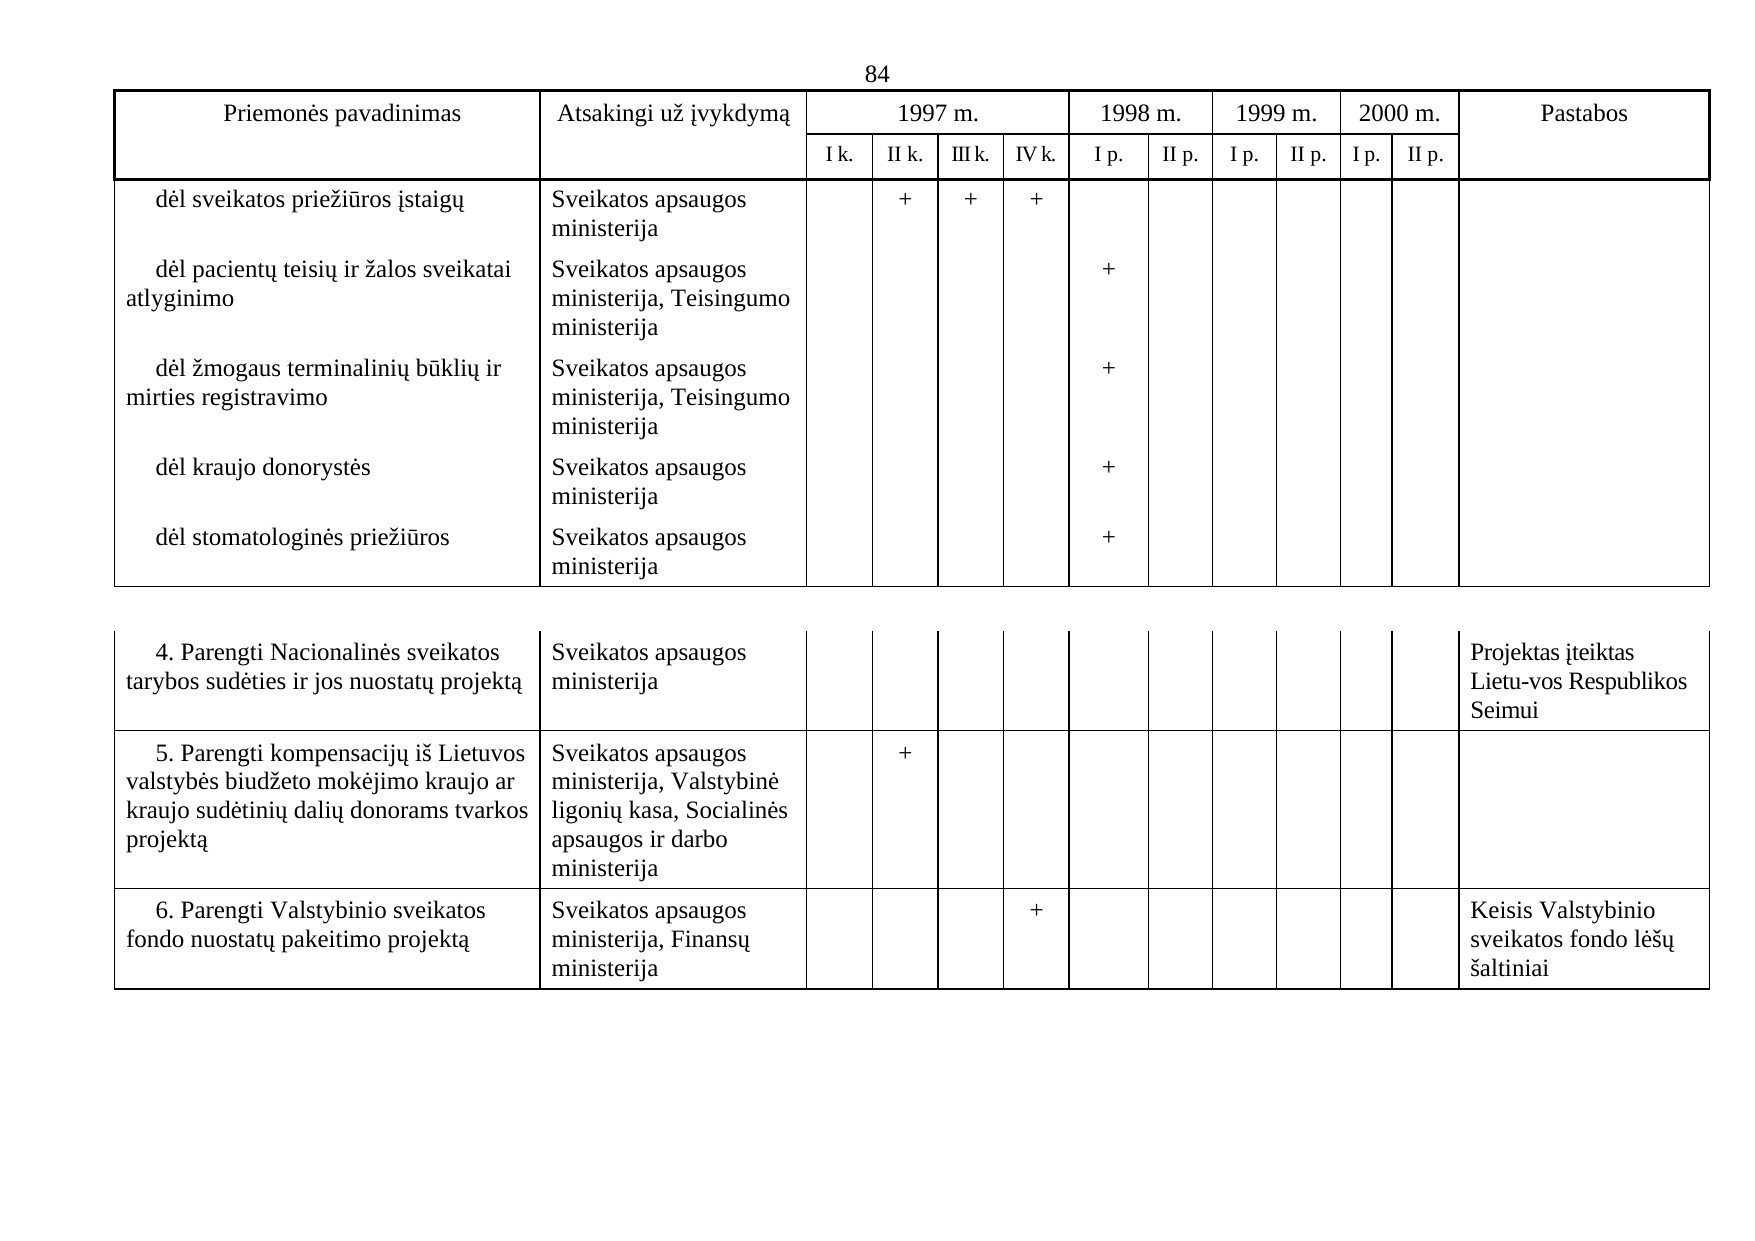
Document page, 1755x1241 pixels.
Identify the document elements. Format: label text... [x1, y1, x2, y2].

table_header Priemonės pavadinimas [116, 92, 539, 133]
table_cell [1341, 248, 1391, 347]
table_cell [1341, 181, 1391, 248]
table_cell [1277, 347, 1340, 446]
table_cell [1213, 631, 1276, 730]
table_cell [1069, 587, 1148, 631]
table_cell Keisis Valstybinio sveikatos fondo lėšų šaltiniai [1460, 889, 1709, 988]
table_cell [939, 631, 1003, 730]
table_cell [1004, 587, 1069, 631]
table_cell 6. Parengti Valstybinio sveikatos fondo nuostatų pakeitimo projektą [115, 889, 539, 988]
table_cell [1149, 631, 1212, 730]
table_cell [939, 248, 1003, 347]
table_header 1999 m. [1213, 92, 1340, 133]
table_cell [1149, 446, 1212, 516]
table_cell [1460, 347, 1709, 446]
table_cell [807, 889, 872, 988]
table_cell [1393, 446, 1458, 516]
table_cell [1393, 889, 1458, 988]
table_cell [939, 516, 1003, 586]
table_cell [115, 587, 540, 631]
table_cell [1149, 248, 1212, 347]
table_cell [1070, 631, 1148, 730]
table_cell [1213, 347, 1276, 446]
table_cell [1213, 516, 1276, 586]
table_cell Projektas įteiktas Lietu-vos Respublikos Seimui [1460, 631, 1709, 730]
table_cell [807, 181, 872, 248]
table_cell [1148, 587, 1212, 631]
table_cell [1392, 587, 1459, 631]
table_cell [807, 731, 872, 888]
table_cell + [1004, 889, 1068, 988]
table_cell II k. [873, 135, 937, 178]
table_cell dėl kraujo donorystės [115, 446, 539, 516]
table_cell [807, 631, 872, 730]
table_cell + [873, 181, 937, 248]
table_cell [807, 587, 872, 631]
table_cell [1277, 248, 1340, 347]
table_cell [873, 631, 937, 730]
table_cell [1341, 446, 1391, 516]
table_cell + [1070, 516, 1148, 586]
table_cell [1341, 516, 1391, 586]
table_cell [1341, 889, 1391, 988]
table_cell [1459, 587, 1709, 631]
table_cell I k. [807, 135, 872, 178]
table_cell + [1070, 446, 1148, 516]
table_cell + [939, 181, 1003, 248]
table_cell [873, 516, 937, 586]
table_cell [1213, 446, 1276, 516]
table_cell Sveikatos apsaugos ministerija, Teisingumo ministerija [541, 347, 806, 446]
table_cell [1393, 181, 1458, 248]
table_header Pastabos [1460, 92, 1708, 133]
table_cell [807, 248, 872, 347]
table_cell [1070, 181, 1148, 248]
table_cell [807, 446, 872, 516]
table_cell Sveikatos apsaugos ministerija, Valstybinė ligonių kasa, Socialinės apsaugos ir darbo ministerija [541, 731, 806, 888]
table_cell [1004, 347, 1068, 446]
table_cell + [1004, 181, 1068, 248]
table_cell [873, 446, 937, 516]
table_cell dėl pacientų teisių ir žalos sveikatai atlyginimo [115, 248, 539, 347]
table_cell [1277, 446, 1340, 516]
table_header 1998 m. [1070, 92, 1212, 133]
table_cell [1277, 889, 1340, 988]
table_cell [1393, 248, 1458, 347]
table_cell [116, 133, 539, 178]
table_cell [1277, 731, 1340, 888]
table_cell [1213, 889, 1276, 988]
table_cell Sveikatos apsaugos ministerija [541, 446, 806, 516]
table_cell [938, 587, 1003, 631]
table_cell [872, 587, 938, 631]
table_cell [1341, 347, 1391, 446]
table_cell [1070, 731, 1148, 888]
table_cell + [1070, 248, 1148, 347]
table_cell [1149, 731, 1212, 888]
table_cell [540, 587, 807, 631]
table_cell IV k. [1004, 135, 1068, 178]
table_cell [939, 889, 1003, 988]
table_cell + [873, 731, 937, 888]
table_cell [1149, 181, 1212, 248]
table_cell [939, 347, 1003, 446]
table_cell [939, 731, 1003, 888]
table_cell I p. [1070, 135, 1148, 178]
table_cell [1213, 181, 1276, 248]
table_cell [1277, 181, 1340, 248]
table_cell dėl žmogaus terminalinių būklių ir mirties registravimo [115, 347, 539, 446]
table_cell [1149, 516, 1212, 586]
table_cell [1460, 181, 1709, 248]
table_cell dėl sveikatos priežiūros įstaigų [115, 181, 539, 248]
table_cell [1004, 248, 1068, 347]
table_cell [1149, 889, 1212, 988]
table_cell I p. [1213, 135, 1276, 178]
table_cell [541, 133, 806, 178]
table_cell [1212, 587, 1276, 631]
table_header 2000 m. [1341, 92, 1458, 133]
table_header 1997 m. [807, 92, 1068, 133]
table_cell II p. [1277, 135, 1340, 178]
table_cell [1341, 587, 1392, 631]
table_cell [1393, 631, 1458, 730]
table_cell [1213, 731, 1276, 888]
table_cell [1004, 631, 1068, 730]
table_cell [1460, 248, 1709, 347]
table_cell [1341, 631, 1391, 730]
table_cell [1004, 446, 1068, 516]
table_cell 4. Parengti Nacionalinės sveikatos tarybos sudėties ir jos nuostatų projektą [115, 631, 539, 730]
table_cell [1277, 516, 1340, 586]
table_cell [1460, 133, 1708, 178]
table_cell Sveikatos apsaugos ministerija [541, 631, 806, 730]
table_cell [1460, 446, 1709, 516]
table_cell [1149, 347, 1212, 446]
table_cell [1393, 731, 1458, 888]
table_cell [939, 446, 1003, 516]
table_cell Sveikatos apsaugos ministerija [541, 181, 806, 248]
table_cell [1213, 248, 1276, 347]
table_cell Sveikatos apsaugos ministerija [541, 516, 806, 586]
table_cell [873, 347, 937, 446]
table_cell 5. Parengti kompensacijų iš Lietuvos valstybės biudžeto mokėjimo kraujo ar kraujo sudėtinių dalių donorams tvarkos projektą [115, 731, 539, 888]
table_cell Sveikatos apsaugos ministerija, Finansų ministerija [541, 889, 806, 988]
table_cell [1070, 889, 1148, 988]
table_cell [1393, 516, 1458, 586]
table_cell dėl stomatologinės priežiūros [115, 516, 539, 586]
table_cell [1276, 587, 1341, 631]
table_cell [873, 248, 937, 347]
table_cell [807, 516, 872, 586]
table_cell [1460, 731, 1709, 888]
table_cell + [1070, 347, 1148, 446]
table_cell [807, 347, 872, 446]
table_cell II p. [1393, 135, 1458, 178]
table_header Atsakingi už įvykdymą [541, 92, 806, 133]
table_cell [1460, 516, 1709, 586]
table_cell I p. [1341, 135, 1391, 178]
table_cell [1277, 631, 1340, 730]
table_cell [1393, 347, 1458, 446]
table_cell [1004, 516, 1068, 586]
table_cell Sveikatos apsaugos ministerija, Teisingumo ministerija [541, 248, 806, 347]
table_cell III k. [939, 135, 1003, 178]
table_cell [1004, 731, 1068, 888]
table_cell [1341, 731, 1391, 888]
table_cell II p. [1149, 135, 1212, 178]
table_cell [873, 889, 937, 988]
